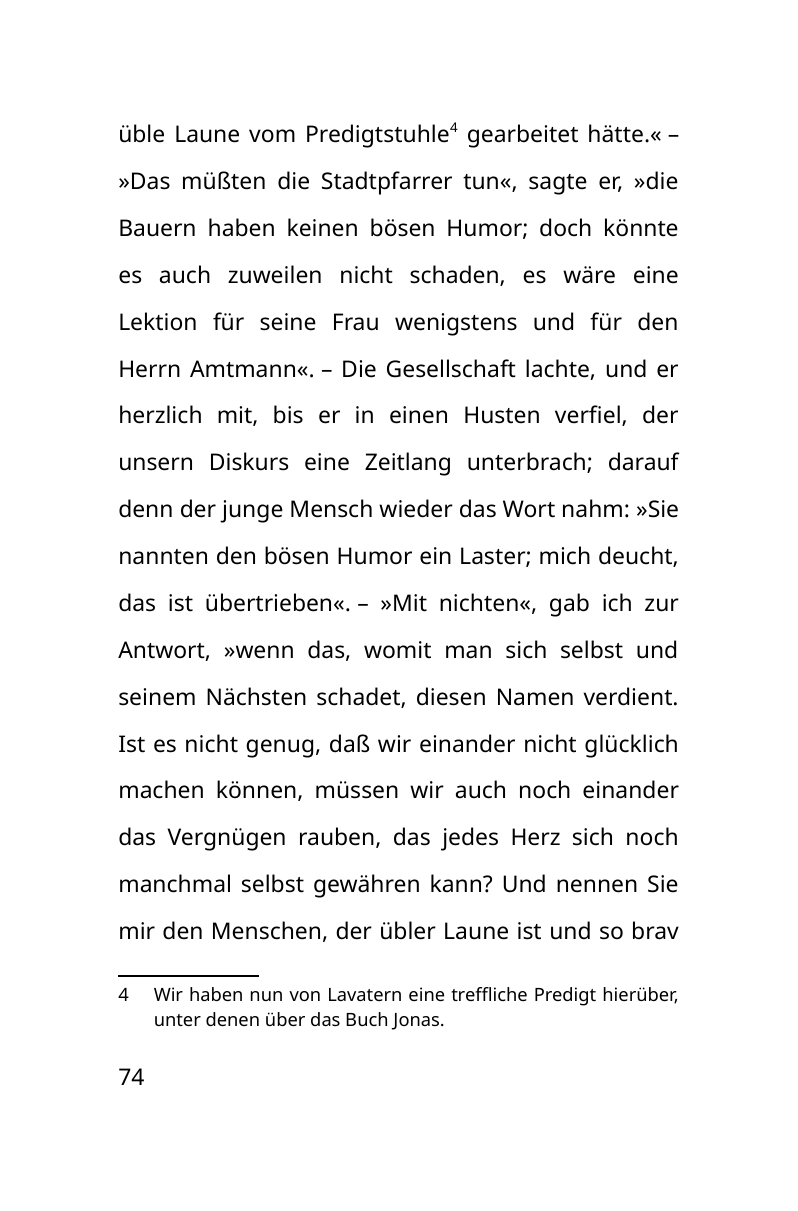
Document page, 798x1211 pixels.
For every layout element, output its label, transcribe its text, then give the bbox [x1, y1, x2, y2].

text üble Laune vom Predigtstuhle gearbeitet hätte.« – »Das müßten die Stadtpfarrer tun«, sagte er, »die Bauern haben keinen bösen Humor; doch könnte es auch zuweilen nicht schaden, es wäre eine Lektion für seine Frau wenigstens und für den Herrn Amtmann«. – Die Gesellschaft lachte, und er herzlich mit, bis er in einen Husten verfiel, der unsern Diskurs eine Zeitlang unterbrach; darauf denn der junge Mensch wieder das Wort nahm: »Sie nannten den bösen Humor ein Laster; mich deucht, das ist übertrieben«. – »Mit nichten«, gab ich zur Antwort, »wenn das, womit man sich selbst und seinem Nächsten schadet, diesen Namen verdient. Ist es nicht genug, daß wir einander nicht glücklich machen können, müssen wir auch noch einander das Vergnügen rauben, das jedes Herz sich noch manchmal selbst gewähren kann? Und nennen Sie mir den Menschen, der übler Laune ist und so brav [118, 118, 679, 946]
text Wir haben nun von Lavatern eine treffliche Predigt hierüber, unter denen über das Buch Jonas. [118, 982, 679, 1032]
